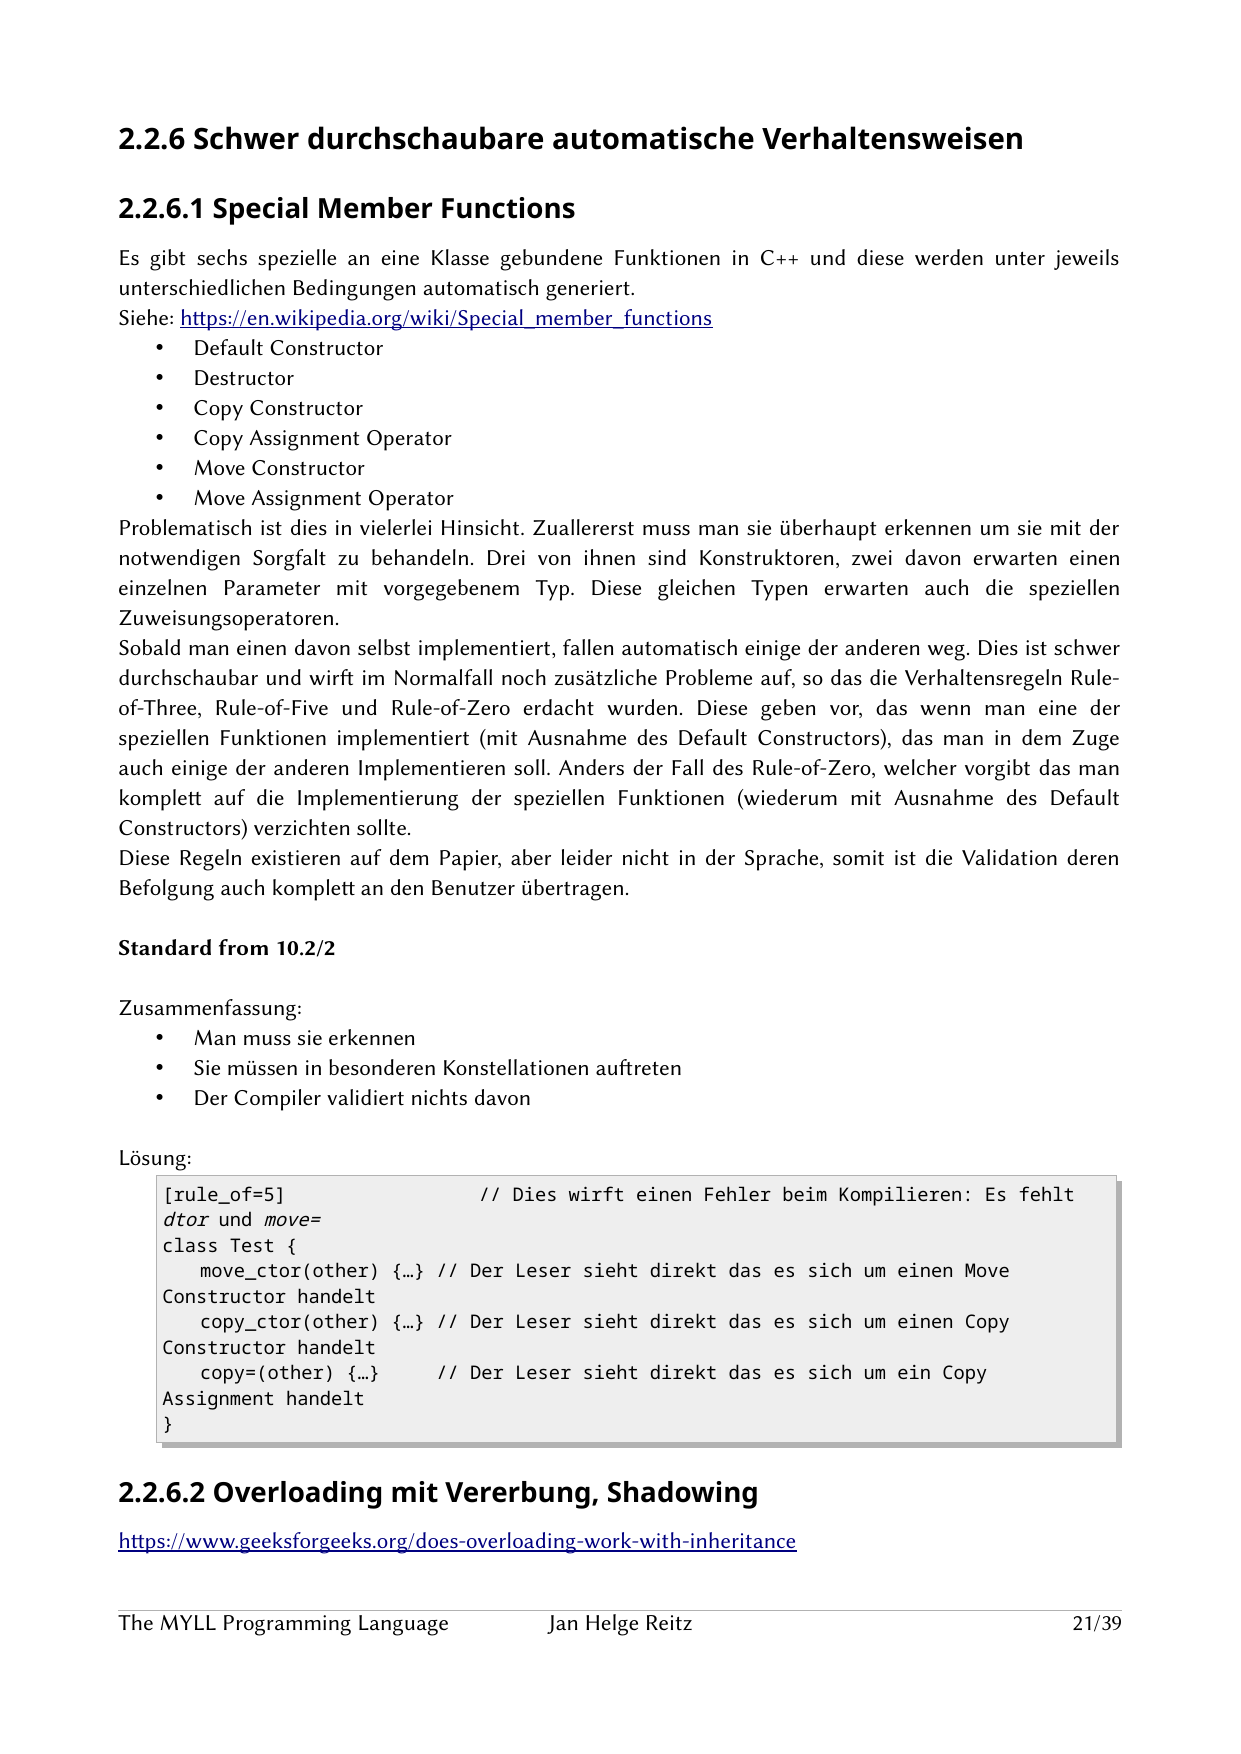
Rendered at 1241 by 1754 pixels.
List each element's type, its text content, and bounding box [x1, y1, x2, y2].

list Der Compiler validiert nichts davon [156, 1085, 1122, 1111]
text Sobald man einen davon selbst implementiert, fallen automatisch einige der anderen weg. Dies ist schwer durchschaubar und wirft im Normalfall noch zusätzliche Probleme auf, so das die Verhaltensregeln Rule-of-Three, Rule-of-Five und Rule-of-Zero erdacht wurden. Diese geben vor, das wenn man eine der speziellen Funktionen implementiert (mit Ausnahme des Default Constructors), das man in dem Zuge auch einige der anderen Implementieren soll. Anders der Fall des Rule-of-Zero, welcher vorgibt das man komplett auf die Implementierung der speziellen Funktionen (wiederum mit Ausnahme des Default Constructors) verzichten sollte. [118, 635, 1122, 841]
text Diese Regeln existieren auf dem Papier, aber leider nicht in der Sprache, somit ist die Validation deren Befolgung auch komplett an den Benutzer übertragen. [118, 845, 1122, 901]
text Zusammenfassung: [118, 995, 1122, 1021]
list Destructor [156, 365, 1122, 391]
text } [157, 1404, 1116, 1442]
text https://www.geeksforgeeks.org/does-overloading-work-with-inheritance [118, 1528, 1122, 1554]
text Siehe: https://en.wikipedia.org/wiki/Special_member_functions [118, 305, 1122, 331]
text Problematisch ist dies in vielerlei Hinsicht. Zuallererst muss man sie überhaupt erkennen um sie mit der notwendigen Sorgfalt zu behandeln. Drei von ihnen sind Konstruktoren, zwei davon erwarten einen einzelnen Parameter mit vorgegebenem Typ. Diese gleichen Typen erwarten auch die speziellen Zuweisungsoperatoren. [118, 515, 1122, 631]
text copy_ctor(other) {…} // Der Leser sieht direkt das es sich um einen Copy Constructor handelt [157, 1302, 1116, 1353]
text Standard from 10.2/2 [118, 935, 1122, 961]
list Default Constructor [156, 335, 1122, 361]
list Man muss sie erkennen [156, 1025, 1122, 1051]
subtitle Schwer durchschaubare automatische Verhaltensweisen [118, 118, 1122, 158]
list Sie müssen in besonderen Konstellationen auftreten [156, 1055, 1122, 1081]
text Es gibt sechs spezielle an eine Klasse gebundene Funktionen in C++ und diese werden unter jeweils unterschiedlichen Bedingungen automatisch generiert. [118, 245, 1122, 301]
text copy=(other) {…} // Der Leser sieht direkt das es sich um ein Copy Assignment handelt [157, 1353, 1116, 1404]
text Lösung: [118, 1145, 1122, 1171]
subtitle Overloading mit Vererbung, Shadowing [118, 1472, 1122, 1510]
list Copy Assignment Operator [156, 425, 1122, 451]
list Move Assignment Operator [156, 485, 1122, 511]
text move_ctor(other) {…} // Der Leser sieht direkt das es sich um einen Move Constructor handelt [157, 1251, 1116, 1302]
list Move Constructor [156, 455, 1122, 481]
text [rule_of=5] // Dies wirft einen Fehler beim Kompilieren: Es fehlt dtor und move= [157, 1176, 1116, 1226]
subtitle Special Member Functions [118, 189, 1122, 227]
list Copy Constructor [156, 395, 1122, 421]
text class Test { [157, 1226, 1116, 1251]
